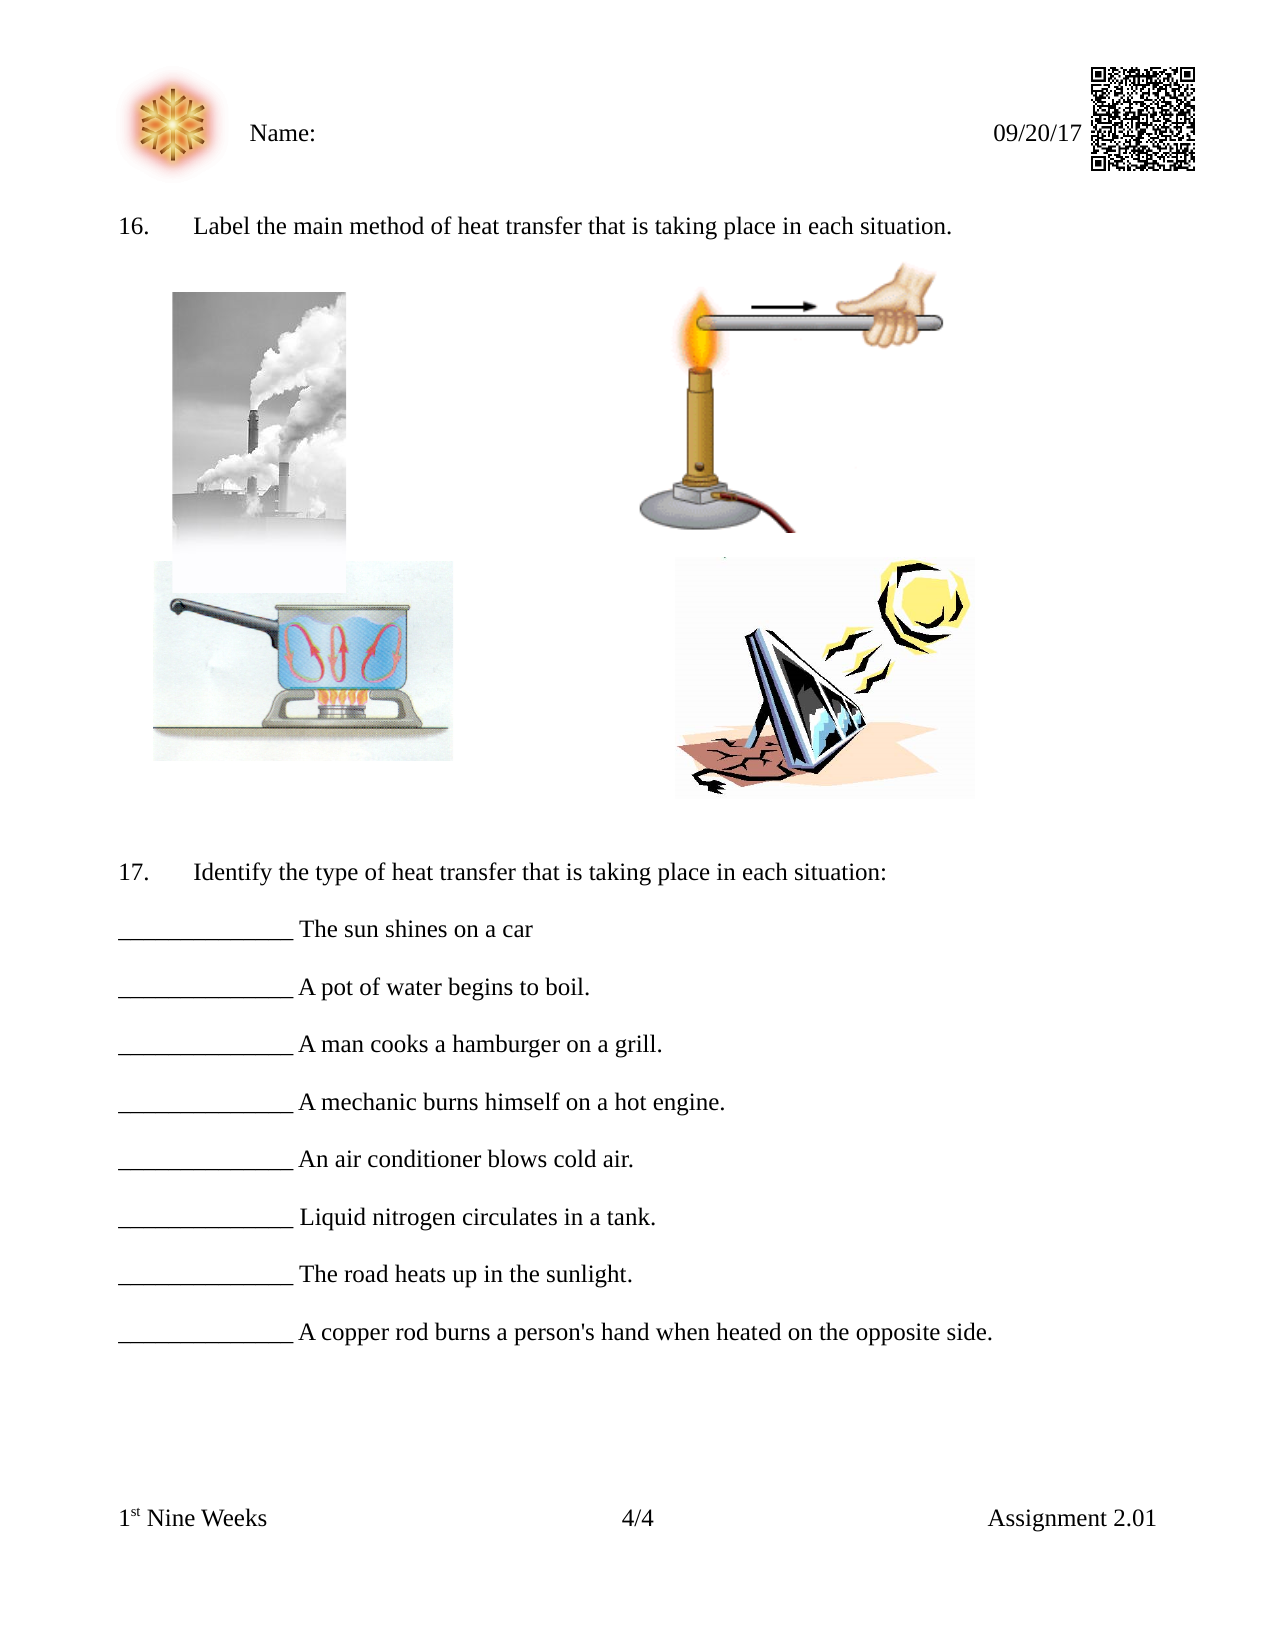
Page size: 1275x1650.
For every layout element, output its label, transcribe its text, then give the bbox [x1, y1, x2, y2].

text ______________ The sun shines on a car [118, 914, 1157, 943]
picture [637, 259, 951, 533]
picture [674, 557, 975, 799]
list Identify the type of heat transfer that is taking place in each situation: [118, 857, 1157, 885]
text ______________ A pot of water begins to boil. [118, 972, 1157, 1000]
picture [116, 66, 229, 183]
text ______________ A mechanic burns himself on a hot engine. [118, 1087, 1157, 1115]
picture [153, 292, 454, 761]
list Label the main method of heat transfer that is taking place in each situation. [118, 211, 1157, 240]
text ______________ An air conditioner blows cold air. [118, 1144, 1157, 1173]
text ______________ Liquid nitrogen circulates in a tank. [118, 1202, 1157, 1230]
text ______________ The road heats up in the sunlight. [118, 1259, 1157, 1288]
picture [1082, 58, 1203, 179]
text ______________ A man cooks a hamburger on a grill. [118, 1029, 1157, 1058]
text ______________ A copper rod burns a person's hand when heated on the opposite side. [118, 1317, 1157, 1345]
